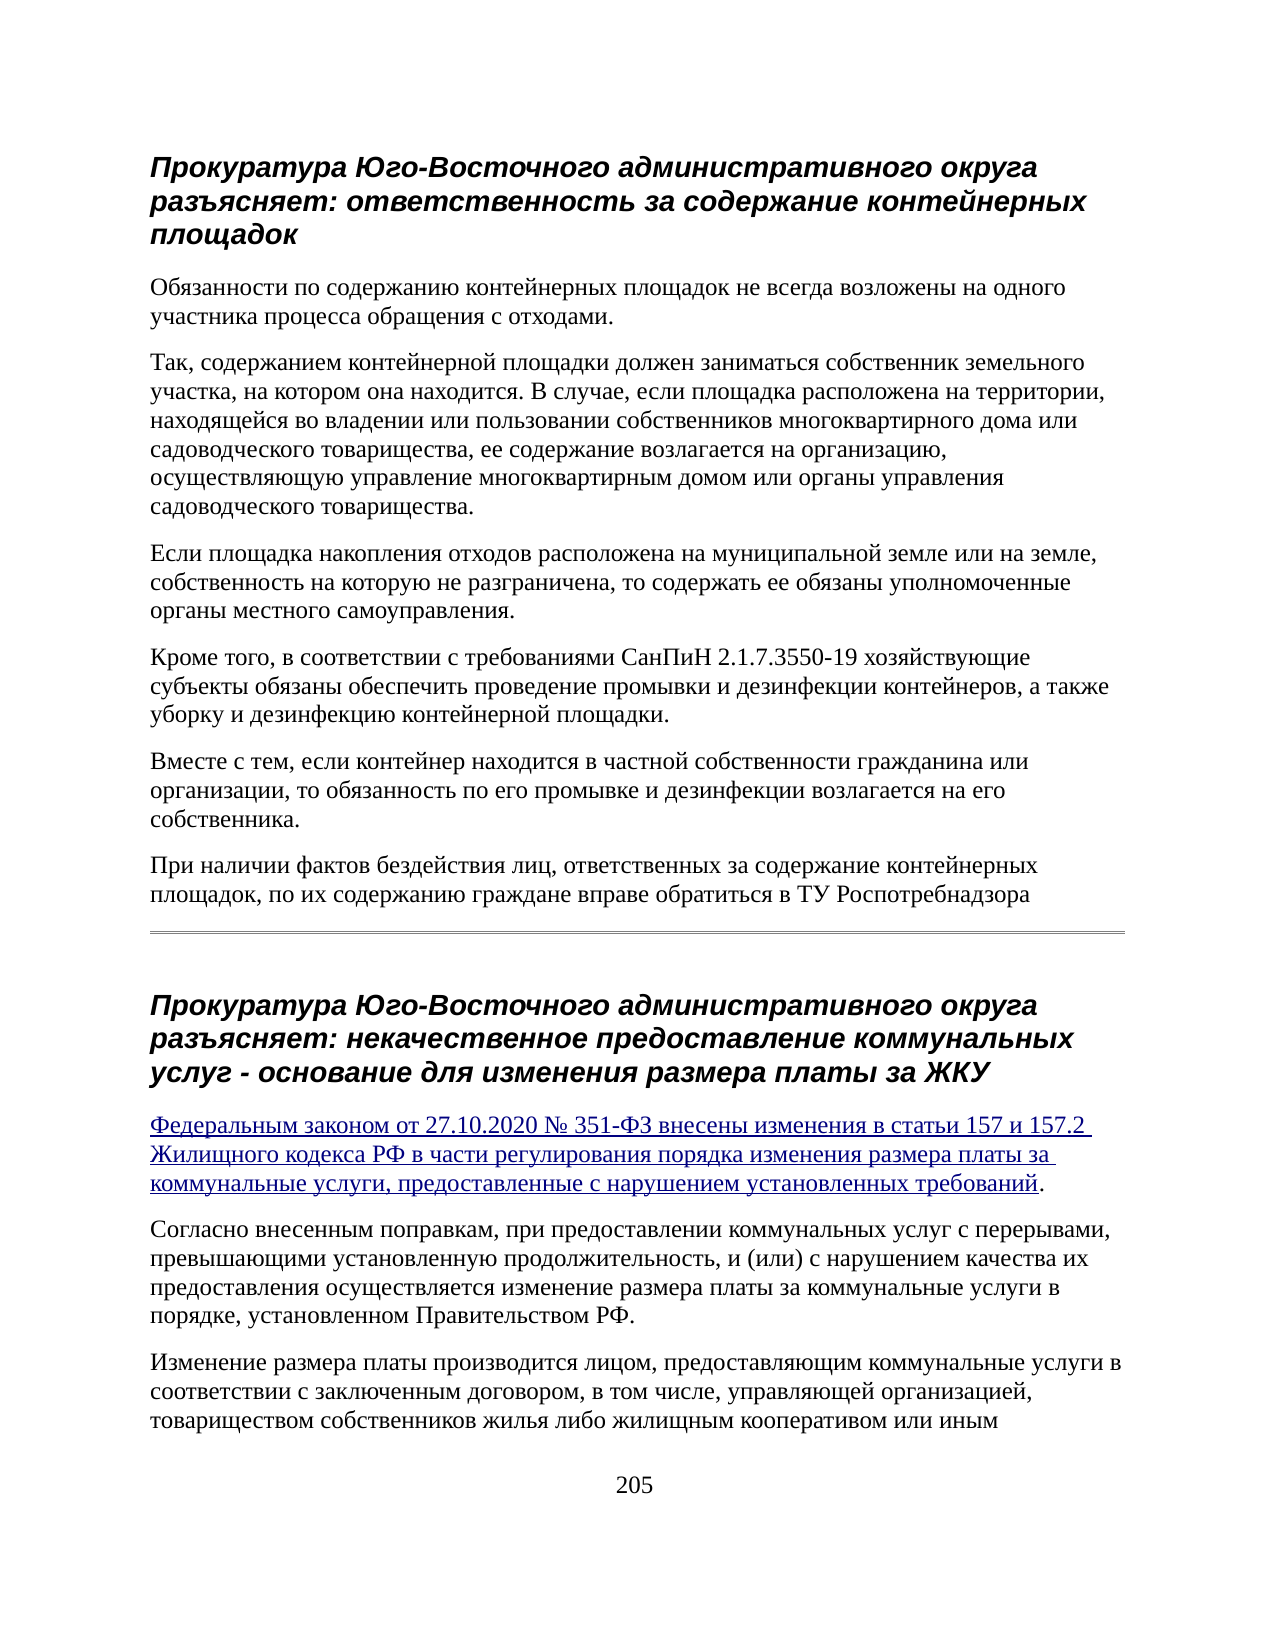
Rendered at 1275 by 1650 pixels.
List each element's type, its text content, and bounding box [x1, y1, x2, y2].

text Обязанности по содержанию контейнерных площадок не всегда возложены на одного участника процесса обращения с отходами. [150, 272, 1125, 329]
text Изменение размера платы производится лицом, предоставляющим коммунальные услуги в соответствии с заключенным договором, в том числе, управляющей организацией, товариществом собственников жилья либо жилищным кооперативом или иным [150, 1347, 1125, 1433]
subtitle Прокуратура Юго-Восточного административного округа разъясняет: ответственность за содержание контейнерных площадок [150, 150, 1125, 251]
text Так, содержанием контейнерной площадки должен заниматься собственник земельного участка, на котором она находится. В случае, если площадка расположена на территории, находящейся во владении или пользовании собственников многоквартирного дома или садоводческого товарищества, ее содержание возлагается на организацию, осуществляющую управление многоквартирным домом или органы управления садоводческого товарищества. [150, 347, 1125, 520]
text При наличии фактов бездействия лиц, ответственных за содержание контейнерных площадок, по их содержанию граждане вправе обратиться в ТУ Роспотребнадзора [150, 850, 1125, 908]
text Согласно внесенным поправкам, при предоставлении коммунальных услуг с перерывами, превышающими установленную продолжительность, и (или) с нарушением качества их предоставления осуществляется изменение размера платы за коммунальные услуги в порядке, установленном Правительством РФ. [150, 1214, 1125, 1329]
subtitle Прокуратура Юго-Восточного административного округа разъясняет: некачественное предоставление коммунальных услуг - основание для изменения размера платы за ЖКУ [150, 988, 1125, 1089]
text Если площадка накопления отходов расположена на муниципальной земле или на земле, собственность на которую не разграничена, то содержать ее обязаны уполномоченные органы местного самоуправления. [150, 538, 1125, 624]
text Кроме того, в соответствии с требованиями СанПиН 2.1.7.3550-19 хозяйствующие субъекты обязаны обеспечить проведение промывки и дезинфекции контейнеров, а также уборку и дезинфекцию контейнерной площадки. [150, 642, 1125, 728]
text Федеральным законом от 27.10.2020 № 351-ФЗ внесены изменения в статьи 157 и 157.2 Жилищного кодекса РФ в части регулирования порядка изменения размера платы за коммунальные услуги, предоставленные с нарушением установленных требований. [150, 1110, 1125, 1196]
text Вместе с тем, если контейнер находится в частной собственности гражданина или организации, то обязанность по его промывке и дезинфекции возлагается на его собственника. [150, 746, 1125, 832]
